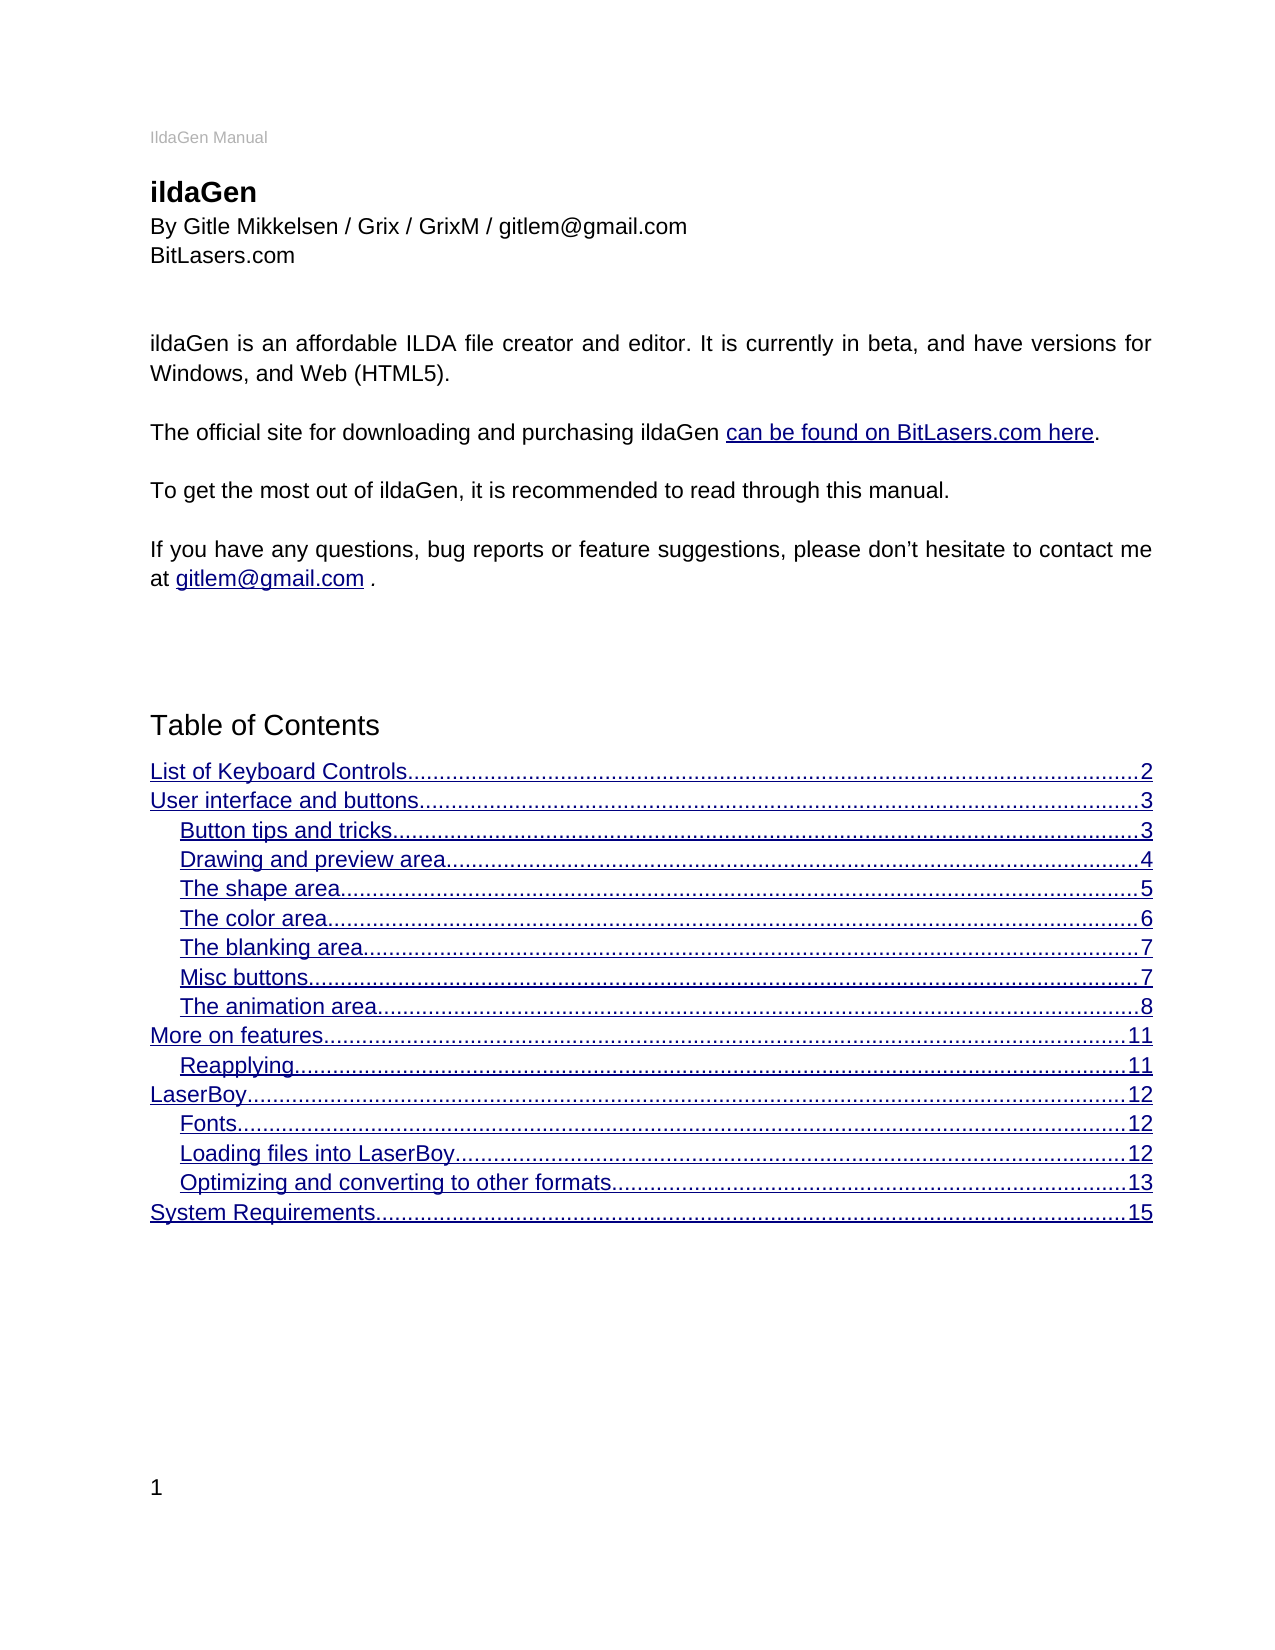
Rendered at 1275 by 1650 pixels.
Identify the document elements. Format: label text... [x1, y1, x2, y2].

text Loading files into LaserBoy 12 [179, 1140, 1153, 1163]
text ildaGen [150, 176, 1153, 209]
text To get the most out of ildaGen, it is recommended to read through this manual. [150, 478, 1153, 504]
text The color area 6 [179, 905, 1153, 928]
text Fonts 12 [179, 1111, 1153, 1133]
subtitle Table of Contents [150, 709, 1153, 741]
text LaserBoy 12 [150, 1082, 1153, 1104]
text Optimizing and converting to other formats 13 [179, 1170, 1153, 1192]
text System Requirements 15 [150, 1199, 1153, 1221]
text The official site for downloading and purchasing ildaGen can be found on BitLasers.com here. [150, 419, 1153, 445]
text User interface and buttons 3 [150, 788, 1153, 810]
text Drawing and preview area 4 [179, 847, 1153, 869]
text By Gitle Mikkelsen / Grix / GrixM / gitlem@gmail.com [150, 214, 1153, 239]
text More on features 11 [150, 1023, 1153, 1045]
text Misc buttons 7 [179, 964, 1153, 986]
text ildaGen is an affordable ILDA file creator and editor. It is currently in beta, and have versions for Windows, and Web (HTML5). [150, 331, 1153, 386]
text The animation area 8 [179, 993, 1153, 1016]
text List of Keyboard Controls 2 [150, 758, 1153, 781]
text The blanking area 7 [179, 935, 1153, 957]
text If you have any questions, bug reports or feature suggestions, please don’t hesitate to contact me at gitlem@gmail.com . [150, 537, 1153, 592]
text Button tips and tricks 3 [179, 817, 1153, 839]
text BitLasers.com [150, 243, 1153, 269]
text Reapplying 11 [179, 1052, 1153, 1074]
text The shape area 5 [179, 876, 1153, 898]
